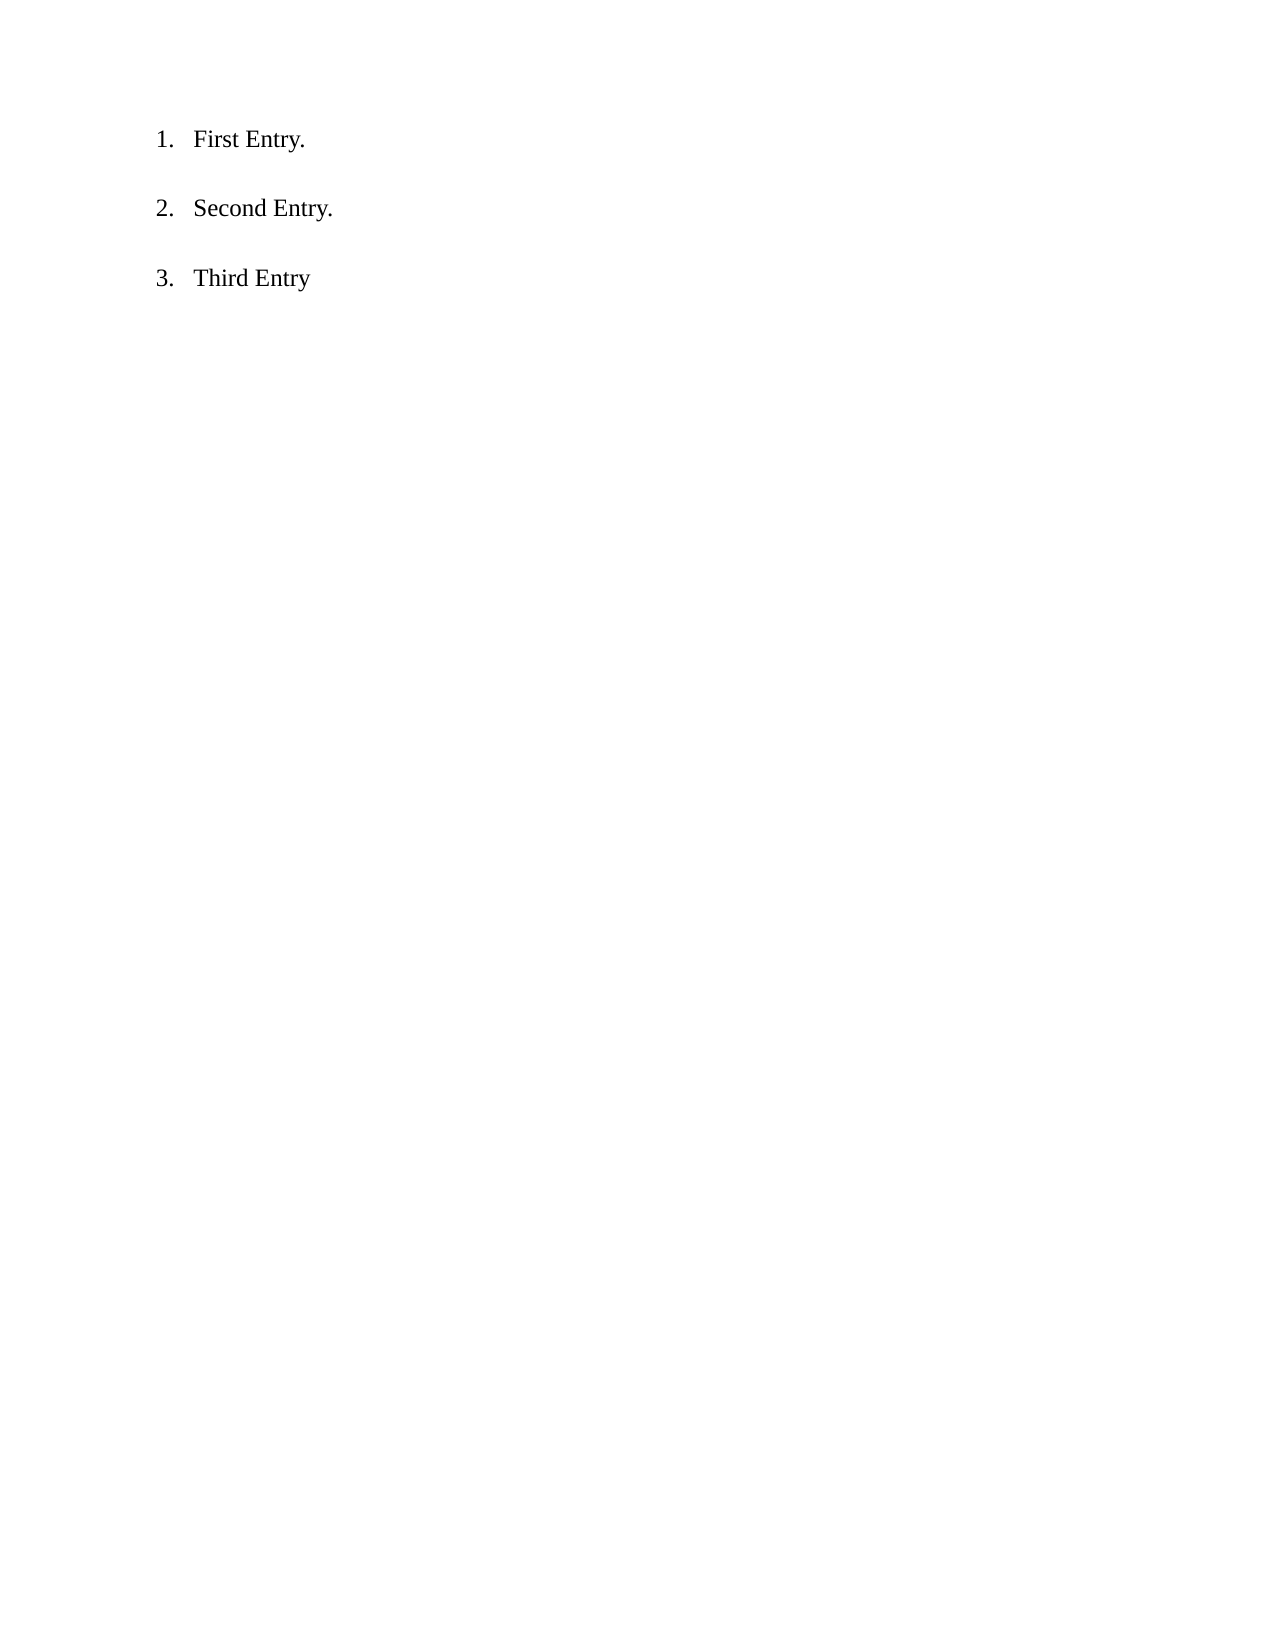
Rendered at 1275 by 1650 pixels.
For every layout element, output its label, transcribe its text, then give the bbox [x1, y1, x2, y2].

list Third Entry [156, 263, 1157, 292]
list First Entry. [156, 124, 1157, 153]
list Second Entry. [156, 193, 1157, 222]
